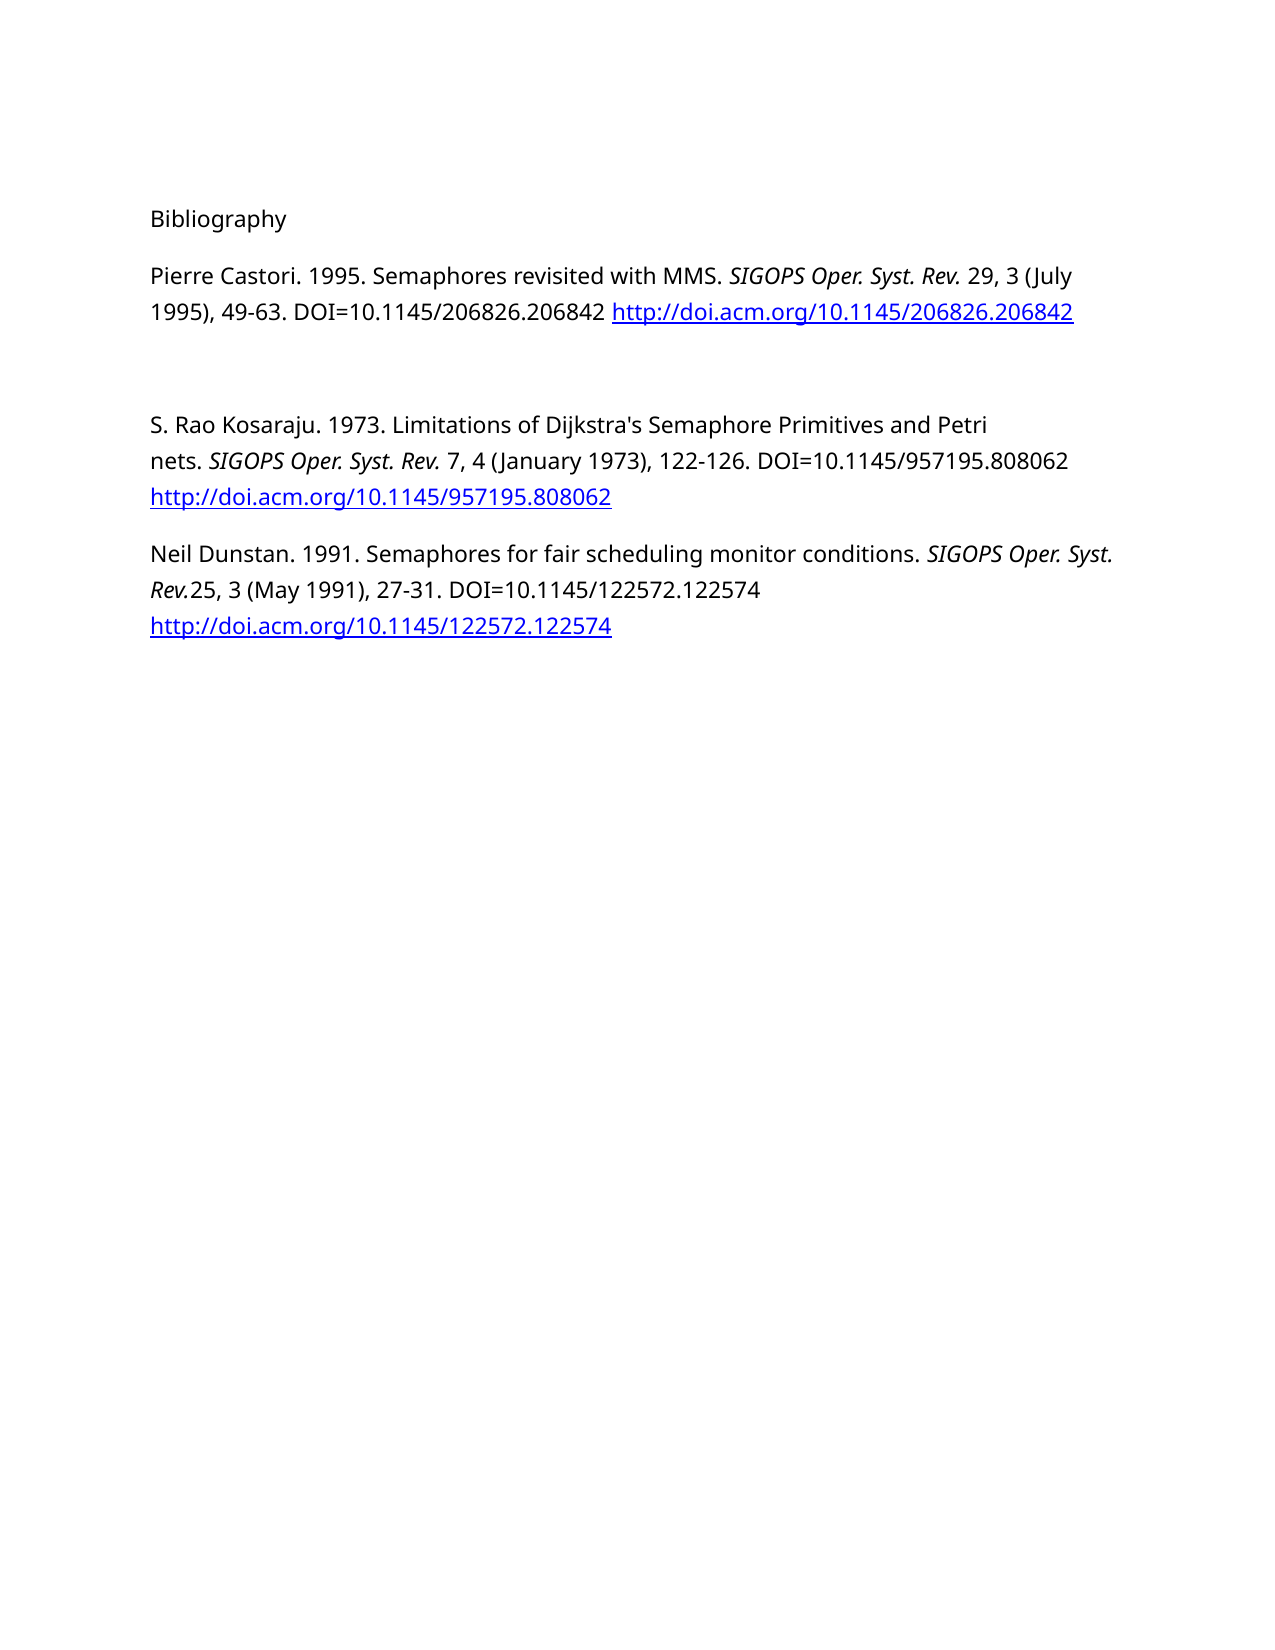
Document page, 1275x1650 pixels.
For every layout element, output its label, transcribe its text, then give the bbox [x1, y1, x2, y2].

text Neil Dunstan. 1991. Semaphores for fair scheduling monitor conditions. SIGOPS Oper. Syst. Rev.25, 3 (May 1991), 27-31. DOI=10.1145/122572.122574 http://doi.acm.org/10.1145/122572.122574 [150, 538, 1125, 641]
text S. Rao Kosaraju. 1973. Limitations of Dijkstra's Semaphore Primitives and Petri nets. SIGOPS Oper. Syst. Rev. 7, 4 (January 1973), 122-126. DOI=10.1145/957195.808062 http://doi.acm.org/10.1145/957195.808062 [150, 409, 1125, 512]
text Bibliography [150, 203, 1125, 234]
text Pierre Castori. 1995. Semaphores revisited with MMS. SIGOPS Oper. Syst. Rev. 29, 3 (July 1995), 49-63. DOI=10.1145/206826.206842 http://doi.acm.org/10.1145/206826.206842 [150, 260, 1125, 327]
